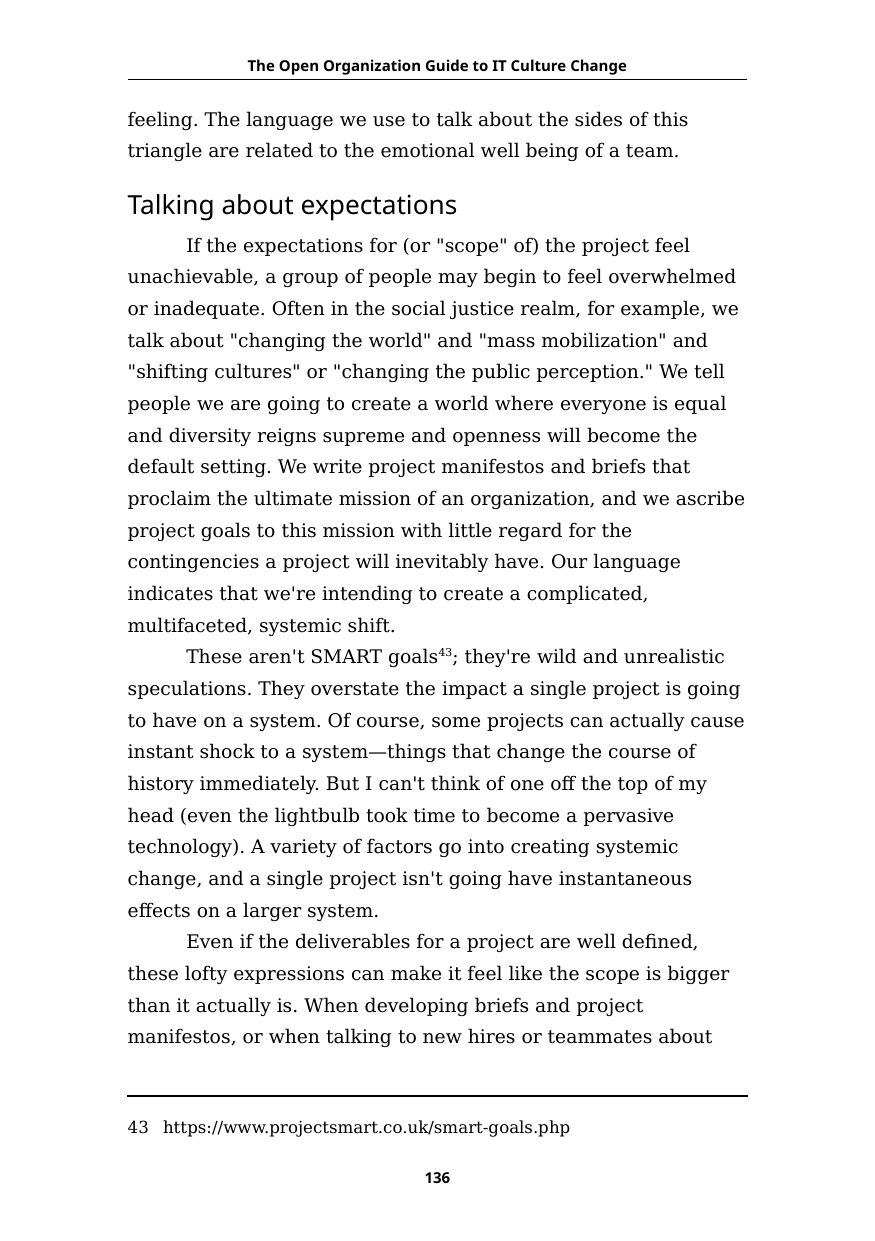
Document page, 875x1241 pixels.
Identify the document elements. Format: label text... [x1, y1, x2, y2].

text These aren't SMART goals; they're wild and unrealistic speculations. They overstate the impact a single project is going to have on a system. Of course, some projects can actually cause instant shock to a system—things that change the course of history immediately. But I can't think of one off the top of my head (even the lightbulb took time to become a pervasive technology). A variety of factors go into creating systemic change, and a single project isn't going have instantaneous effects on a larger system. [127, 647, 747, 922]
text If the expectations for (or "scope" of) the project feel unachievable, a group of people may begin to feel overwhelmed or inadequate. Often in the social justice realm, for example, we talk about "changing the world" and "mass mobilization" and "shifting cultures" or "changing the public perception." We tell people we are going to create a world where everyone is equal and diversity reigns supreme and openness will become the default setting. We write project manifestos and briefs that proclaim the ultimate mission of an organization, and we ascribe project goals to this mission with little regard for the contingencies a project will inevitably have. Our language indicates that we're intending to create a complicated, multifaceted, systemic shift. [127, 235, 747, 637]
subtitle Talking about expectations [127, 187, 747, 222]
text feeling. The language we use to talk about the sides of this triangle are related to the emotional well being of a team. [127, 109, 747, 162]
text https://www.projectsmart.co.uk/smart-goals.php [127, 1118, 747, 1138]
text Even if the deliverables for a project are well defined, these lofty expressions can make it feel like the scope is bigger than it actually is. When developing briefs and project manifestos, or when talking to new hires or teammates about [127, 932, 747, 1048]
